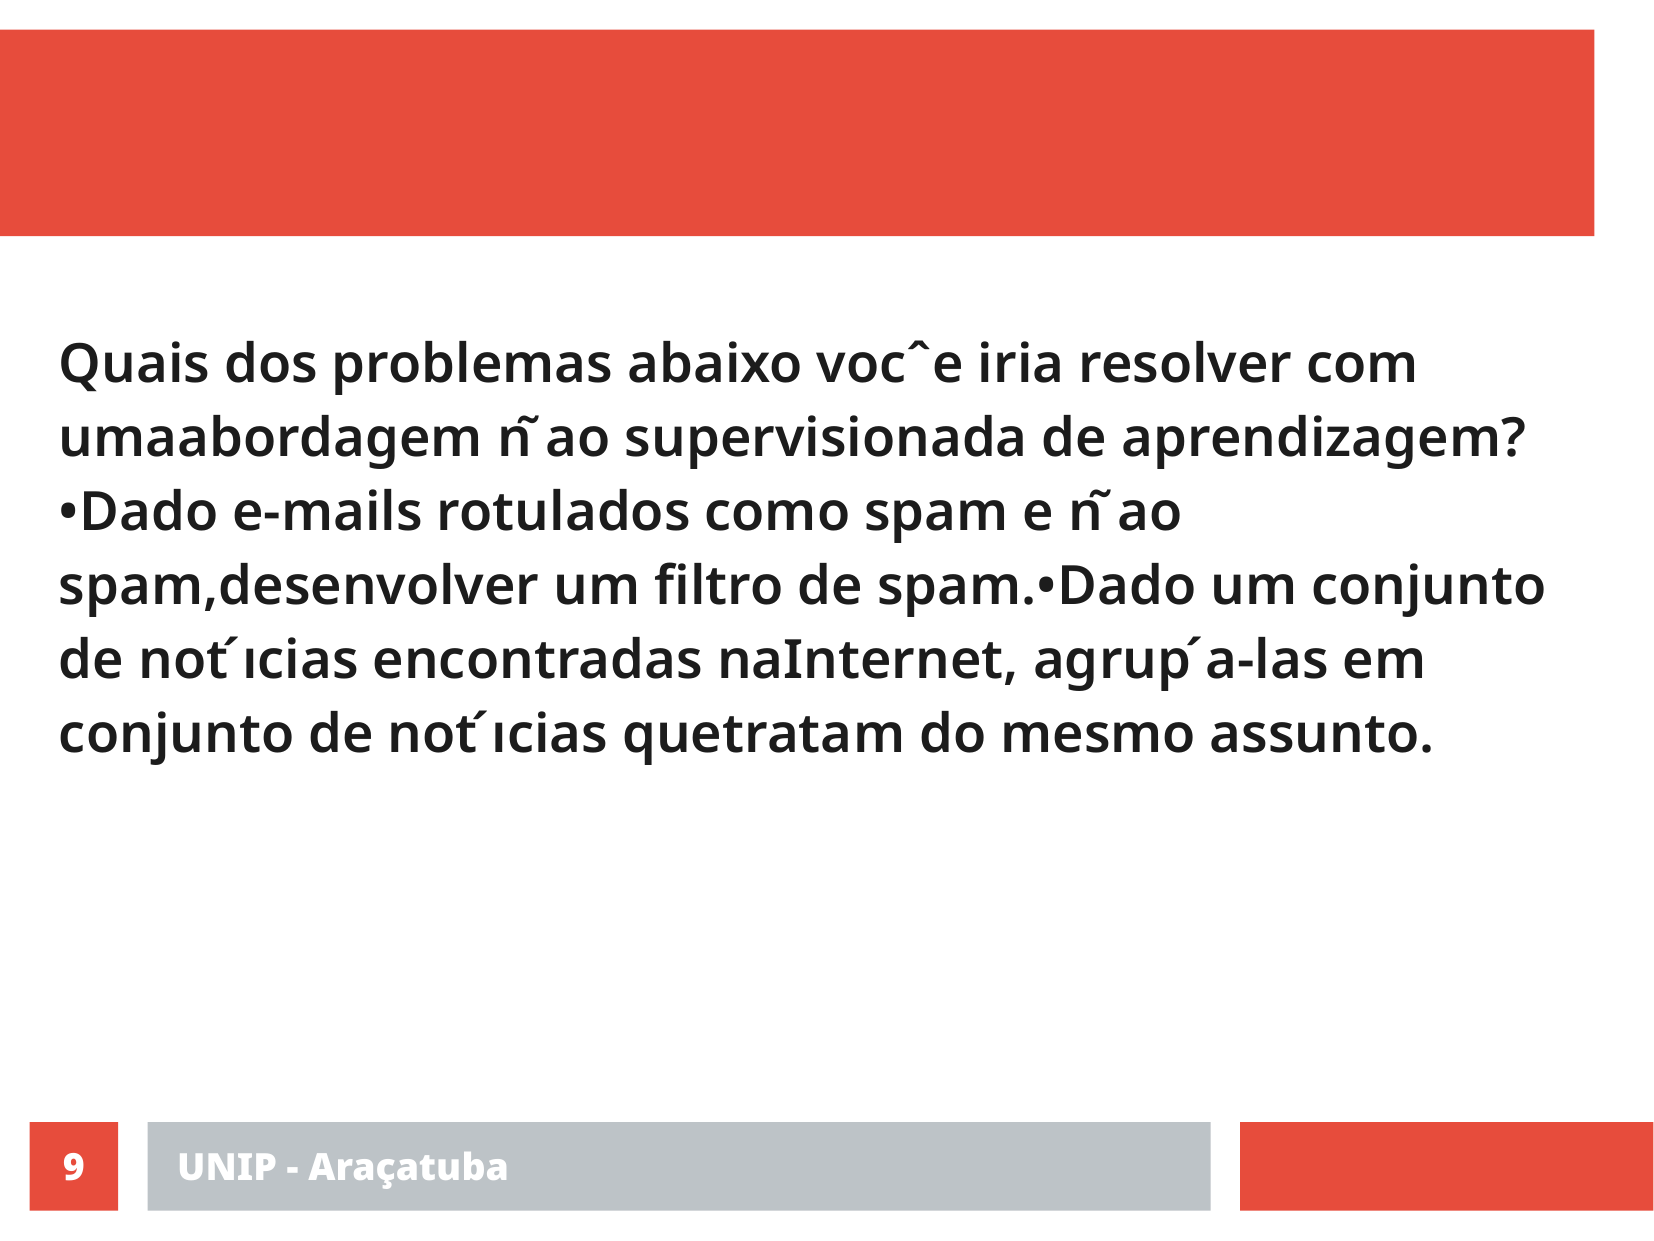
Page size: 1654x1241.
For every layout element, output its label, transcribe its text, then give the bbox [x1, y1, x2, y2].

list Quais dos problemas abaixo vocˆe iria resolver com umaabordagem n ̃ao supervisionada de aprendizagem?•Dado e-mails rotulados como spam e n ̃ao spam,desenvolver um filtro de spam.•Dado um conjunto de not ́ıcias encontradas naInternet, agrup ́a-las em conjunto de not ́ıcias quetratam do mesmo assunto. [59, 324, 1565, 1093]
